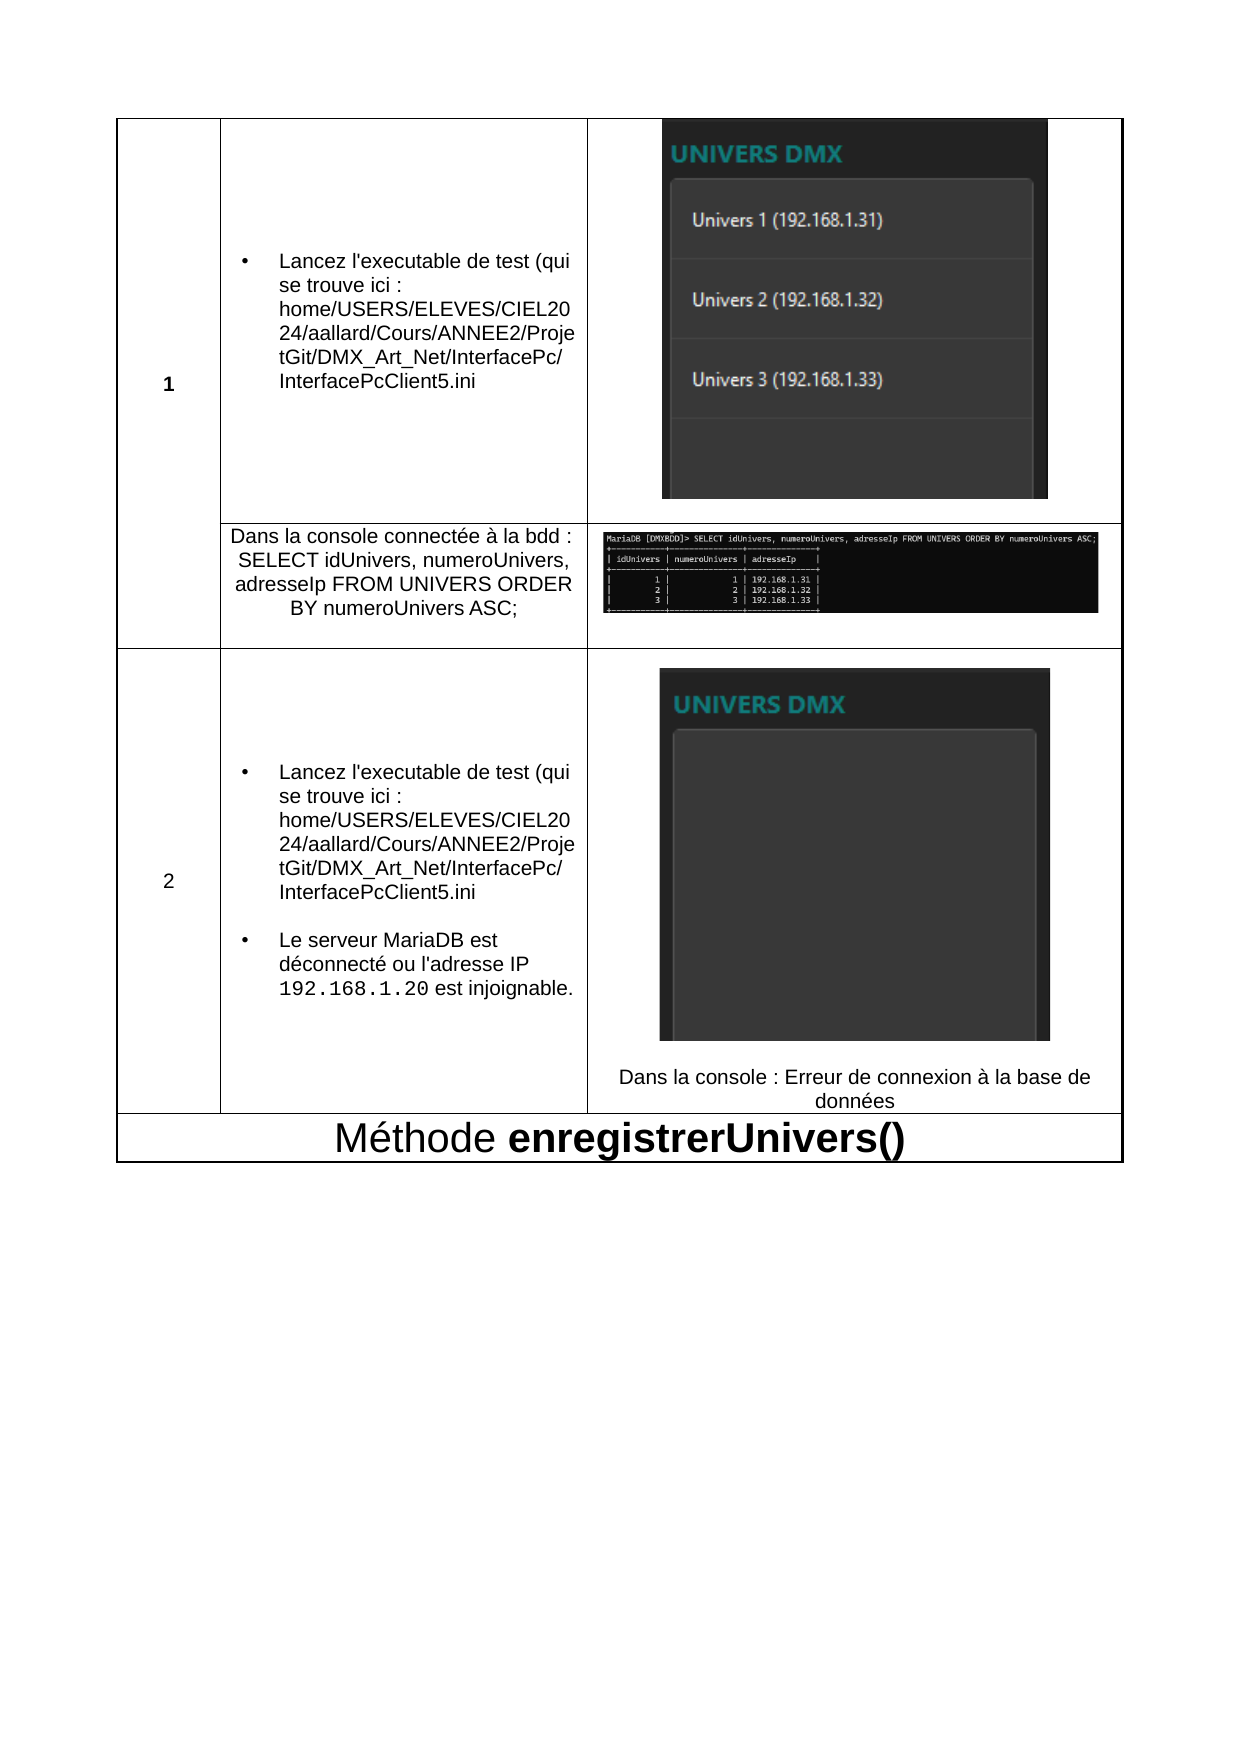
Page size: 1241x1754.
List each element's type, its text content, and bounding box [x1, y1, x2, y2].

table_cell Lancez l'executable de test (qui se trouve ici : home/USERS/ELEVES/CIEL2024/aallard/Cours/ANNEE2/ProjetGit/DMX_Art_Net/InterfacePc/InterfacePcClient5.ini Le serveur MariaDB est déconnecté ou l'adresse IP 192.168.1.20 est injoignable. [221, 649, 587, 1112]
table_cell Lancez l'executable de test (qui se trouve ici : home/USERS/ELEVES/CIEL2024/aallard/Cours/ANNEE2/ProjetGit/DMX_Art_Net/InterfacePc/InterfacePcClient5.ini [221, 119, 587, 523]
table_cell Dans la console connectée à la bdd : SELECT idUnivers, numeroUnivers, adresseIp FROM UNIVERS ORDER BY numeroUnivers ASC; [221, 524, 587, 648]
picture [603, 532, 1099, 613]
picture [662, 119, 1048, 499]
table_cell Dans la console : Erreur de connexion à la base de données [588, 649, 1121, 1112]
picture [659, 668, 1051, 1041]
table_cell [588, 119, 1121, 523]
table_cell 2 [118, 649, 220, 1112]
table_cell [588, 524, 1121, 648]
table_cell 1 [118, 119, 220, 648]
table_cell Méthode enregistrerUnivers() [118, 1114, 1121, 1161]
